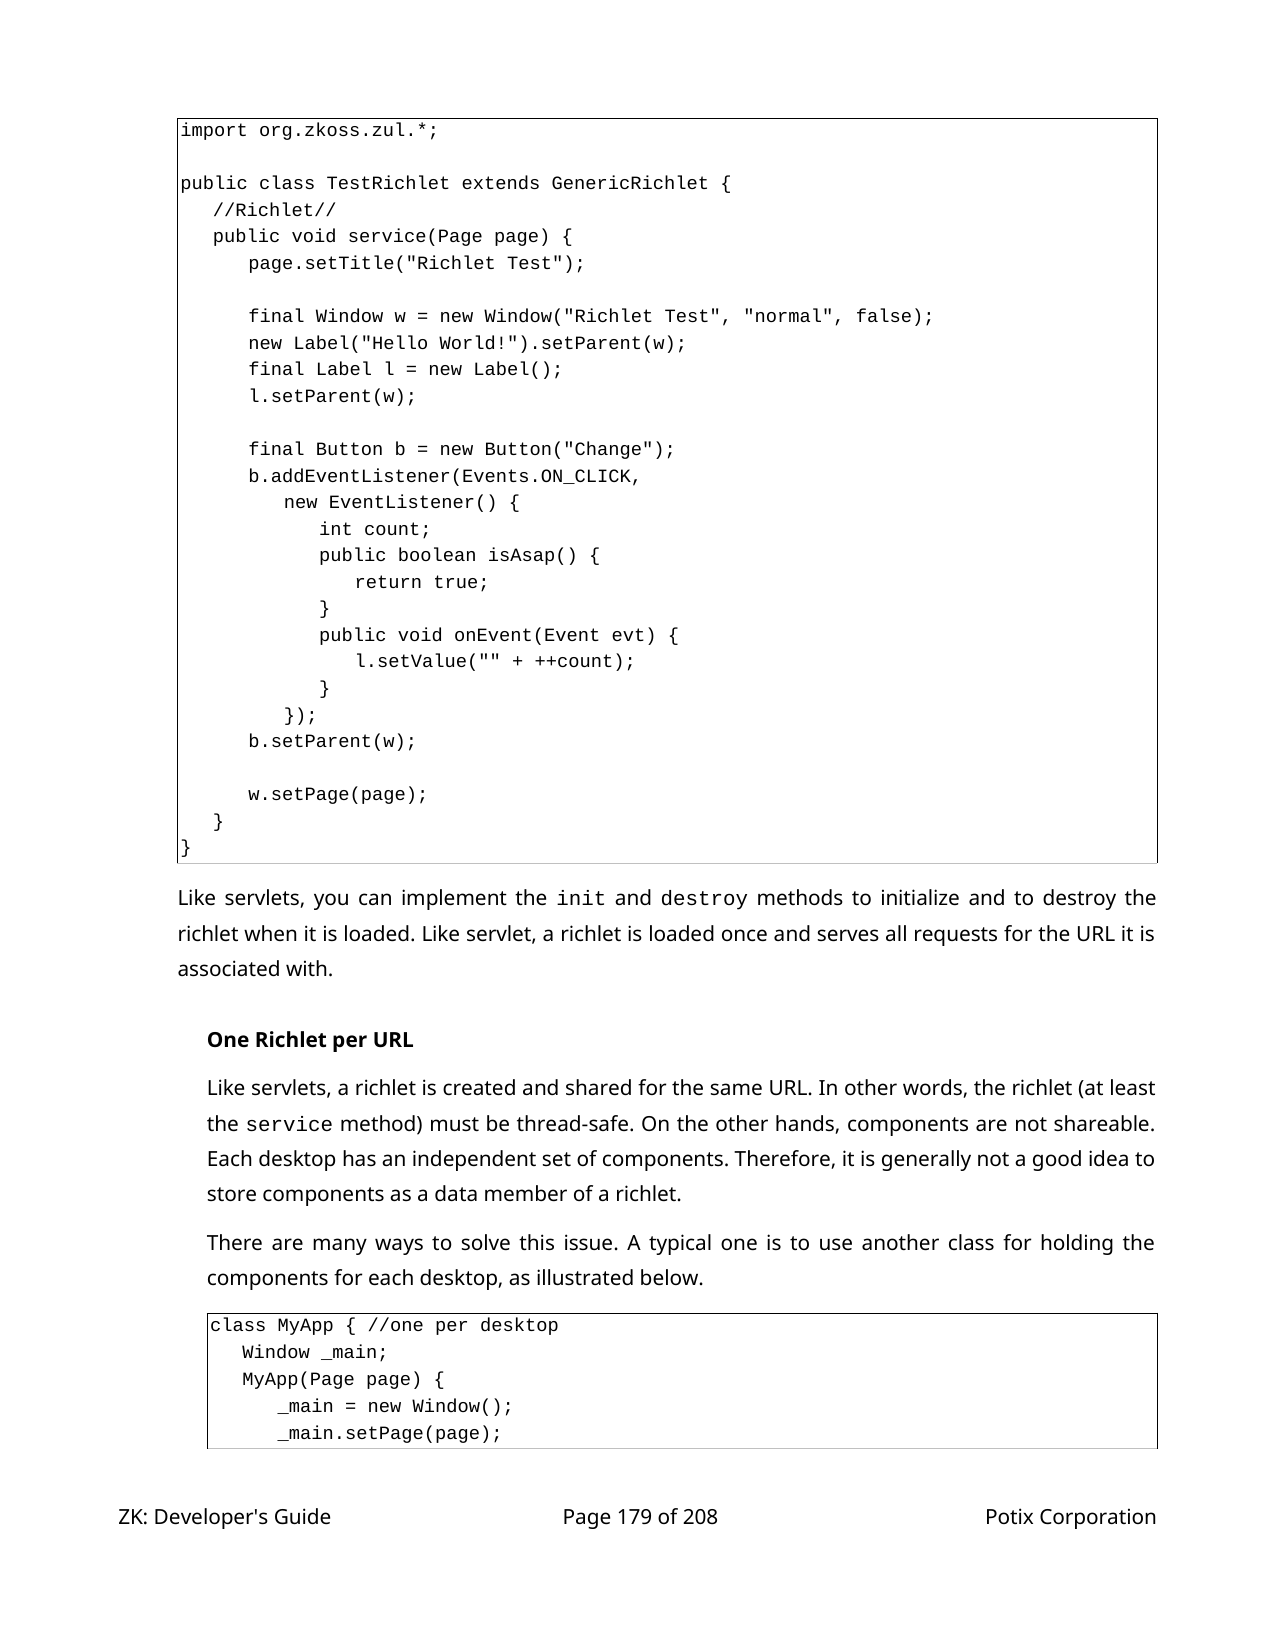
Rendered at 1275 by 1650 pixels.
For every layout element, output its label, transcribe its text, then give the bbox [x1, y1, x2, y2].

text _main.setPage(page); [208, 1421, 1157, 1448]
text Like servlets, a richlet is created and shared for the same URL. In other words, the richlet (at least the service method) must be thread-safe. On the other hands, components are not shareable. Each desktop has an independent set of components. Therefore, it is generally not a good idea to store components as a data member of a richlet. [207, 1073, 1157, 1208]
text MyApp(Page page) { [208, 1367, 1157, 1391]
subtitle One Richlet per URL [207, 1025, 1157, 1053]
text Like servlets, you can implement the init and destroy methods to initialize and to destroy the richlet when it is loaded. Like servlet, a richlet is loaded once and serves all requests for the URL it is associated with. [177, 883, 1157, 982]
text Window _main; [208, 1339, 1157, 1364]
text There are many ways to solve this issue. A typical one is to use another class for holding the components for each desktop, as illustrated below. [207, 1228, 1157, 1292]
text class MyApp { //one per desktop [208, 1314, 1157, 1337]
text import org.zkoss.zul.*; public class TestRichlet extends GenericRichlet { //Richlet// public void service(Page page) { page.setTitle("Richlet Test"); final Window w = new Window("Richlet Test", "normal", false); new Label("Hello World!").setParent(w); final Label l = new Label(); l.setParent(w); final Button b = new Button("Change"); b.addEventListener(Events.ON_CLICK, new EventListener() { int count; public boolean isAsap() { return true; } public void onEvent(Event evt) { l.setValue("" + ++count); } }); b.setParent(w); w.setPage(page); } } [178, 119, 1157, 863]
text _main = new Window(); [208, 1394, 1157, 1418]
